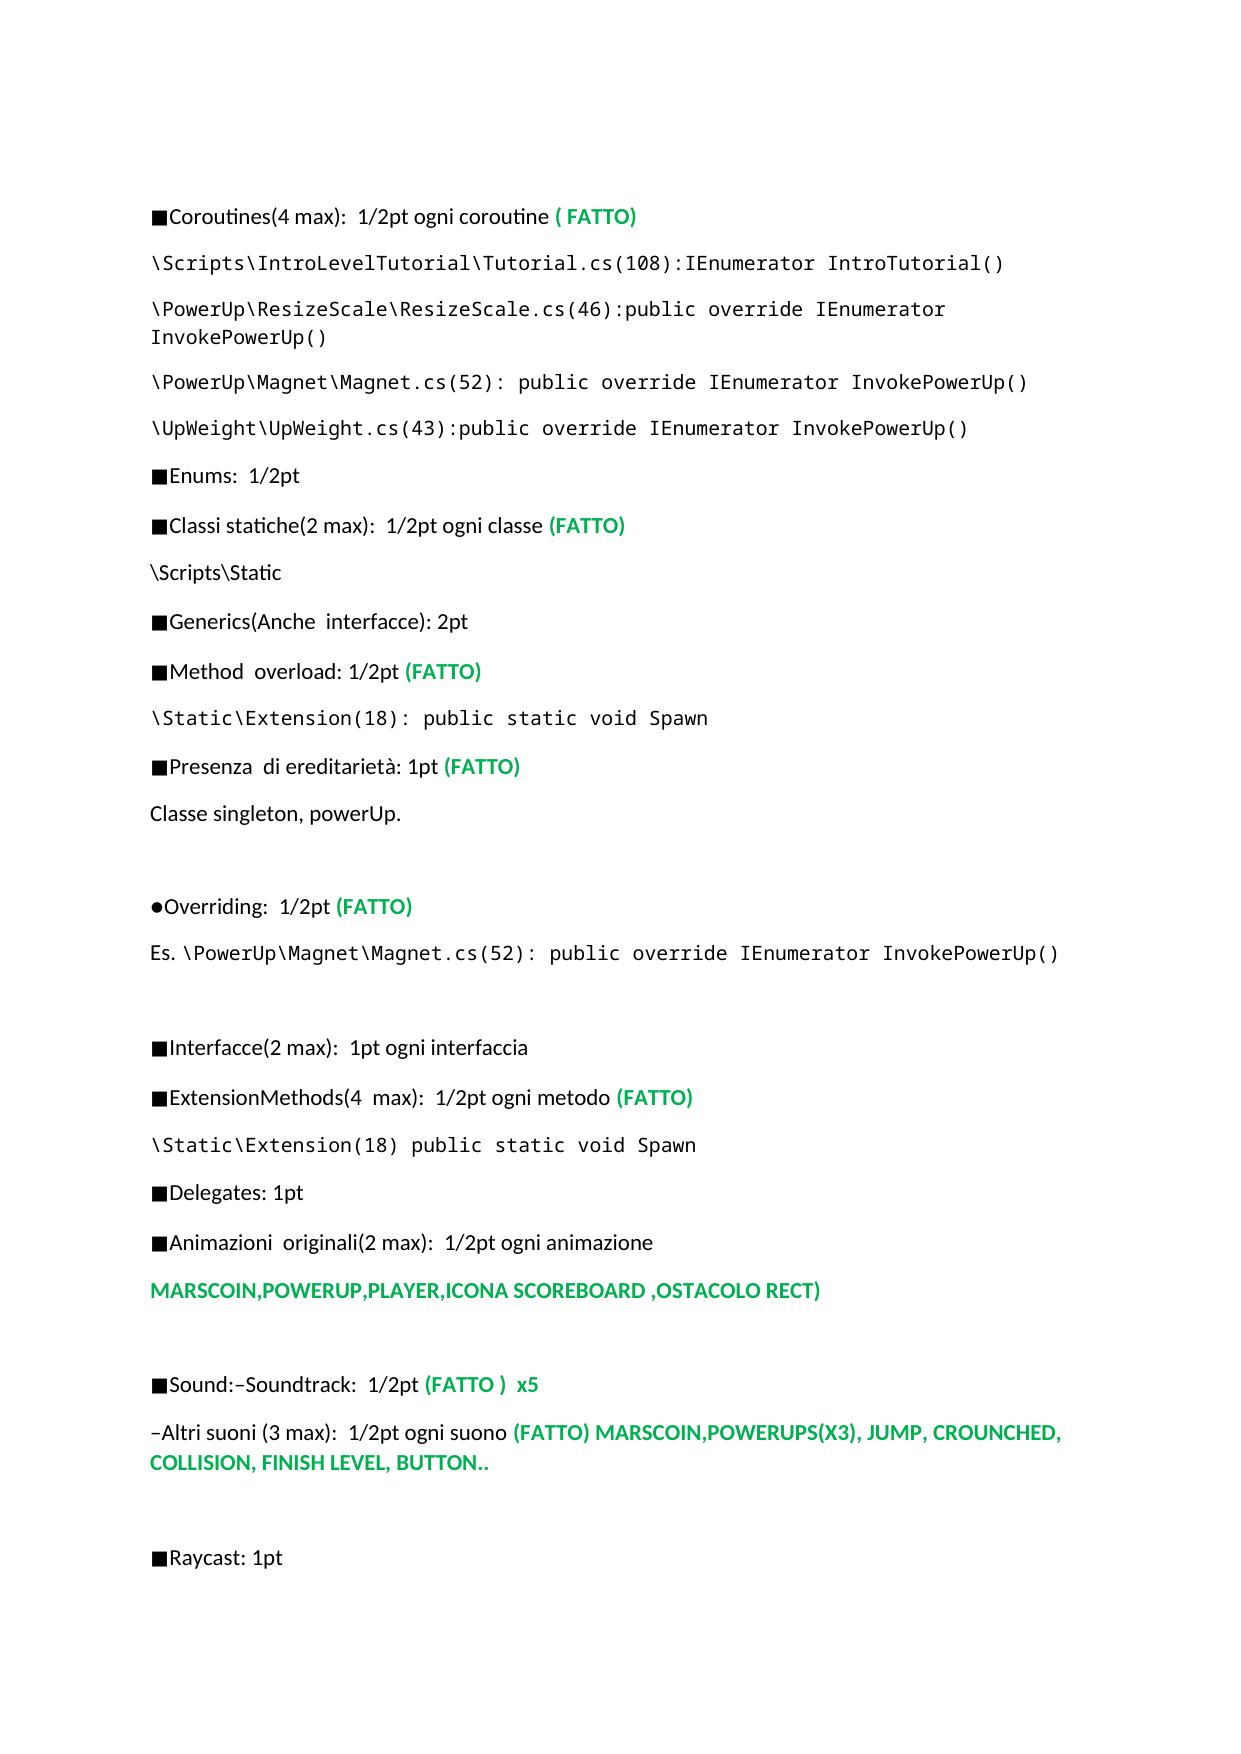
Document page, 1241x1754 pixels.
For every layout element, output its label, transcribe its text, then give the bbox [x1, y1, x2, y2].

text ◼Method overload: 1/2pt (FATTO) [150, 655, 1090, 686]
text ◼Enums: 1/2pt [150, 459, 1090, 490]
text \Static\Extension(18) public static void Spawn [150, 1131, 1090, 1158]
text ◼Presenza di ereditarietà: 1pt (FATTO) [150, 750, 1090, 781]
text MARSCOIN,POWERUP,PLAYER,ICONA SCOREBOARD ,OSTACOLO RECT) [150, 1276, 1090, 1304]
text ◼Delegates: 1pt [150, 1176, 1090, 1207]
text ◼Interfacce(2 max): 1pt ogni interfaccia [150, 1031, 1090, 1063]
text ◼Classi statiche(2 max): 1/2pt ogni classe (FATTO) [150, 509, 1090, 540]
text ◼Raycast: 1pt [150, 1541, 1090, 1572]
text ◼Animazioni originali(2 max): 1/2pt ogni animazione [150, 1226, 1090, 1257]
text \UpWeight\UpWeight.cs(43):public override IEnumerator InvokePowerUp() [150, 414, 1090, 441]
text Classe singleton, powerUp. [150, 799, 1090, 827]
text \Static\Extension(18): public static void Spawn [150, 704, 1090, 731]
text \PowerUp\ResizeScale\ResizeScale.cs(46):public override IEnumerator InvokePowerUp() [150, 295, 1090, 350]
text \PowerUp\Magnet\Magnet.cs(52): public override IEnumerator InvokePowerUp() [150, 368, 1090, 396]
text –Altri suoni (3 max): 1/2pt ogni suono (FATTO) MARSCOIN,POWERUPS(X3), JUMP, CROUNCHED, COLLISION, FINISH LEVEL, BUTTON.. [150, 1418, 1090, 1476]
text ◼Coroutines(4 max): 1/2pt ogni coroutine ( FATTO) [150, 200, 1090, 231]
text ●Overriding: 1/2pt (FATTO) [150, 892, 1090, 920]
text \Scripts\Static [150, 558, 1090, 587]
text \Scripts\IntroLevelTutorial\Tutorial.cs(108):IEnumerator IntroTutorial() [150, 249, 1090, 277]
text ◼Sound:–Soundtrack: 1/2pt (FATTO ) x5 [150, 1368, 1090, 1400]
text Es. \PowerUp\Magnet\Magnet.cs(52): public override IEnumerator InvokePowerUp() [150, 938, 1090, 967]
text ◼ExtensionMethods(4 max): 1/2pt ogni metodo (FATTO) [150, 1081, 1090, 1112]
text ◼Generics(Anche interfacce): 2pt [150, 605, 1090, 636]
